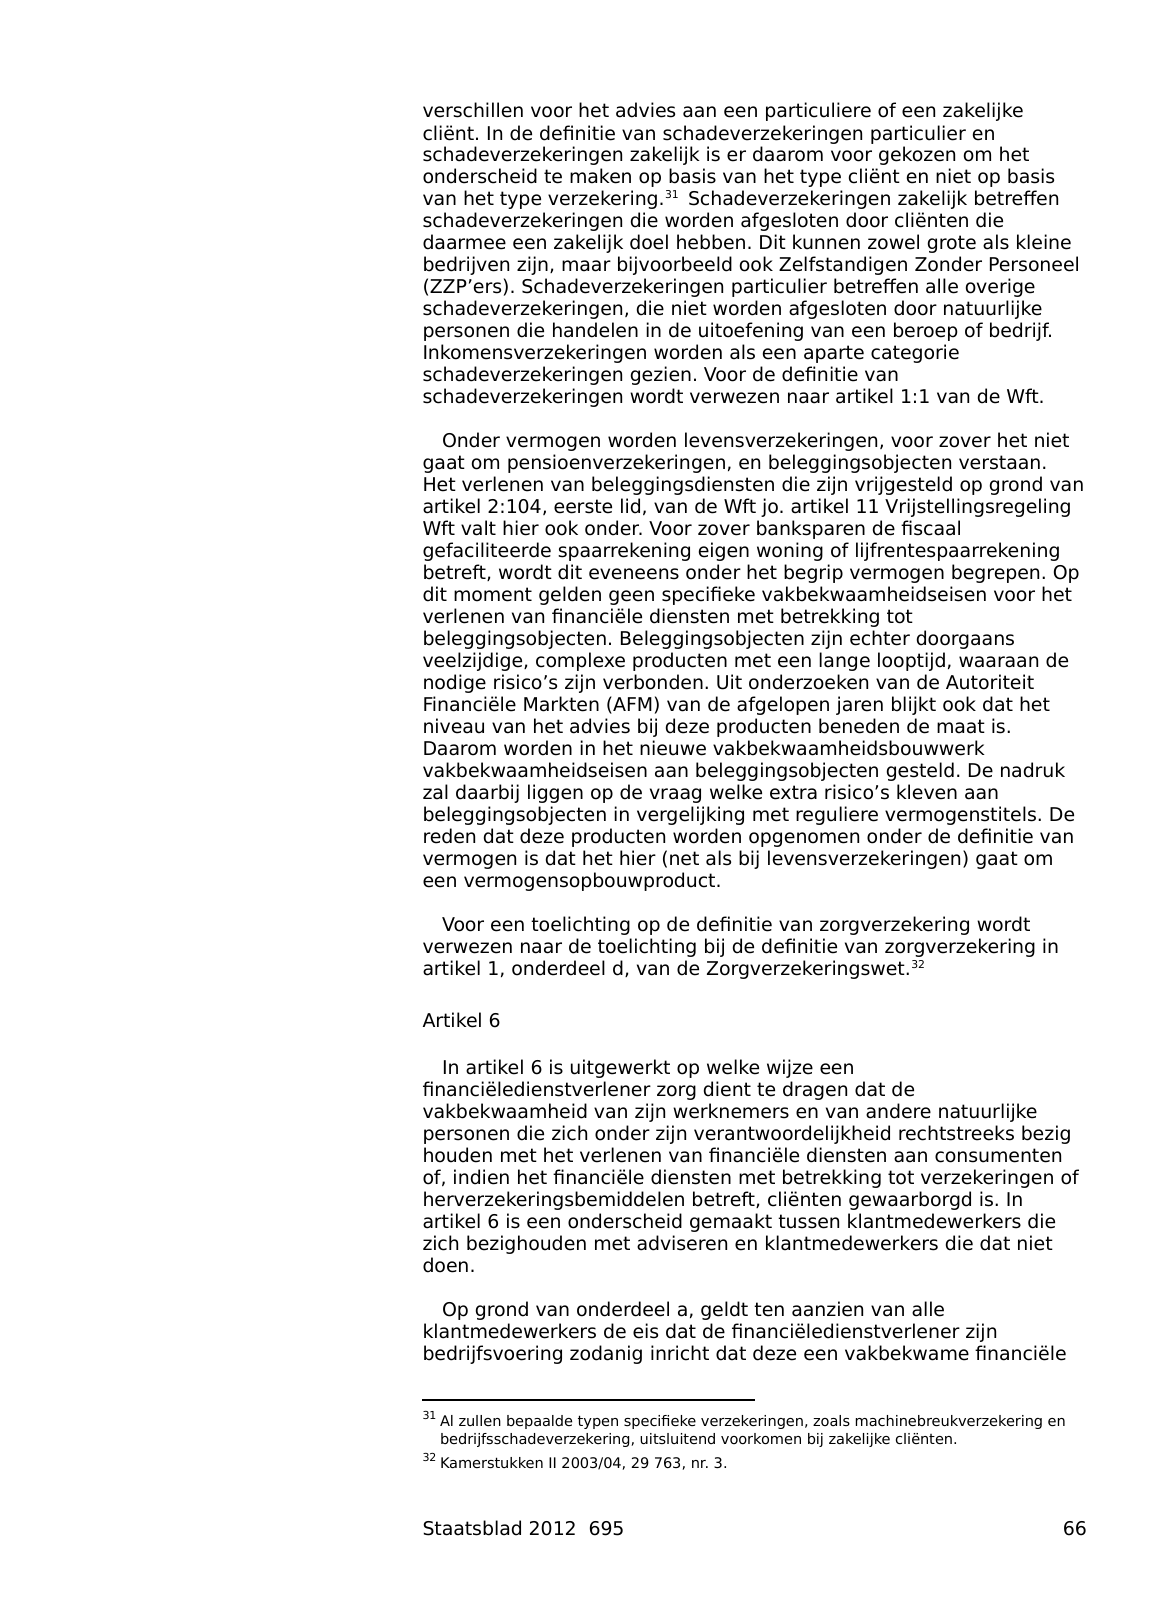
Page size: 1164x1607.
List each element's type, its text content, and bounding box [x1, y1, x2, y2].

text verschillen voor het advies aan een particuliere of een zakelijke cliënt. In de definitie van schadeverzekeringen particulier en schadeverzekeringen zakelijk is er daarom voor gekozen om het onderscheid te maken op basis van het type cliënt en niet op basis van het type verzekering. Schadeverzekeringen zakelijk betreffen schadeverzekeringen die worden afgesloten door cliënten die daarmee een zakelijk doel hebben. Dit kunnen zowel grote als kleine bedrijven zijn, maar bijvoorbeeld ook Zelfstandigen Zonder Personeel (ZZP’ers). Schadeverzekeringen particulier betreffen alle overige schadeverzekeringen, die niet worden afgesloten door natuurlijke personen die handelen in de uitoefening van een beroep of bedrijf. Inkomensverzekeringen worden als een aparte categorie schadeverzekeringen gezien. Voor de definitie van schadeverzekeringen wordt verwezen naar artikel 1:1 van de Wft. [422, 100, 1087, 408]
text In artikel 6 is uitgewerkt op welke wijze een financiëledienstverlener zorg dient te dragen dat de vakbekwaamheid van zijn werknemers en van andere natuurlijke personen die zich onder zijn verantwoordelijkheid rechtstreeks bezig houden met het verlenen van financiële diensten aan consumenten of, indien het financiële diensten met betrekking tot verzekeringen of herverzekeringsbemiddelen betreft, cliënten gewaarborgd is. In artikel 6 is een onderscheid gemaakt tussen klantmedewerkers die zich bezighouden met adviseren en klantmedewerkers die dat niet doen. [422, 1057, 1087, 1277]
text Kamerstukken II 2003/04, 29 763, nr. 3. [422, 1451, 1087, 1473]
subtitle Artikel 6 [422, 1010, 1087, 1032]
text Voor een toelichting op de definitie van zorgverzekering wordt verwezen naar de toelichting bij de definitie van zorgverzekering in artikel 1, onderdeel d, van de Zorgverzekeringswet. [422, 914, 1087, 980]
text Op grond van onderdeel a, geldt ten aanzien van alle klantmedewerkers de eis dat de financiëledienstverlener zijn bedrijfsvoering zodanig inricht dat deze een vakbekwame financiële [422, 1299, 1087, 1365]
text Al zullen bepaalde typen specifieke verzekeringen, zoals machinebreukverzekering en bedrijfsschadeverzekering, uitsluitend voorkomen bij zakelijke cliënten. [422, 1409, 1087, 1448]
text Onder vermogen worden levensverzekeringen, voor zover het niet gaat om pensioenverzekeringen, en beleggingsobjecten verstaan. Het verlenen van beleggingsdiensten die zijn vrijgesteld op grond van artikel 2:104, eerste lid, van de Wft jo. artikel 11 Vrijstellingsregeling Wft valt hier ook onder. Voor zover banksparen de fiscaal gefaciliteerde spaarrekening eigen woning of lijfrentespaarrekening betreft, wordt dit eveneens onder het begrip vermogen begrepen. Op dit moment gelden geen specifieke vakbekwaamheidseisen voor het verlenen van financiële diensten met betrekking tot beleggingsobjecten. Beleggingsobjecten zijn echter doorgaans veelzijdige, complexe producten met een lange looptijd, waaraan de nodige risico’s zijn verbonden. Uit onderzoeken van de Autoriteit Financiële Markten (AFM) van de afgelopen jaren blijkt ook dat het niveau van het advies bij deze producten beneden de maat is. Daarom worden in het nieuwe vakbekwaamheidsbouwwerk vakbekwaamheidseisen aan beleggingsobjecten gesteld. De nadruk zal daarbij liggen op de vraag welke extra risico’s kleven aan beleggingsobjecten in vergelijking met reguliere vermogenstitels. De reden dat deze producten worden opgenomen onder de definitie van vermogen is dat het hier (net als bij levensverzekeringen) gaat om een vermogensopbouwproduct. [422, 430, 1087, 892]
